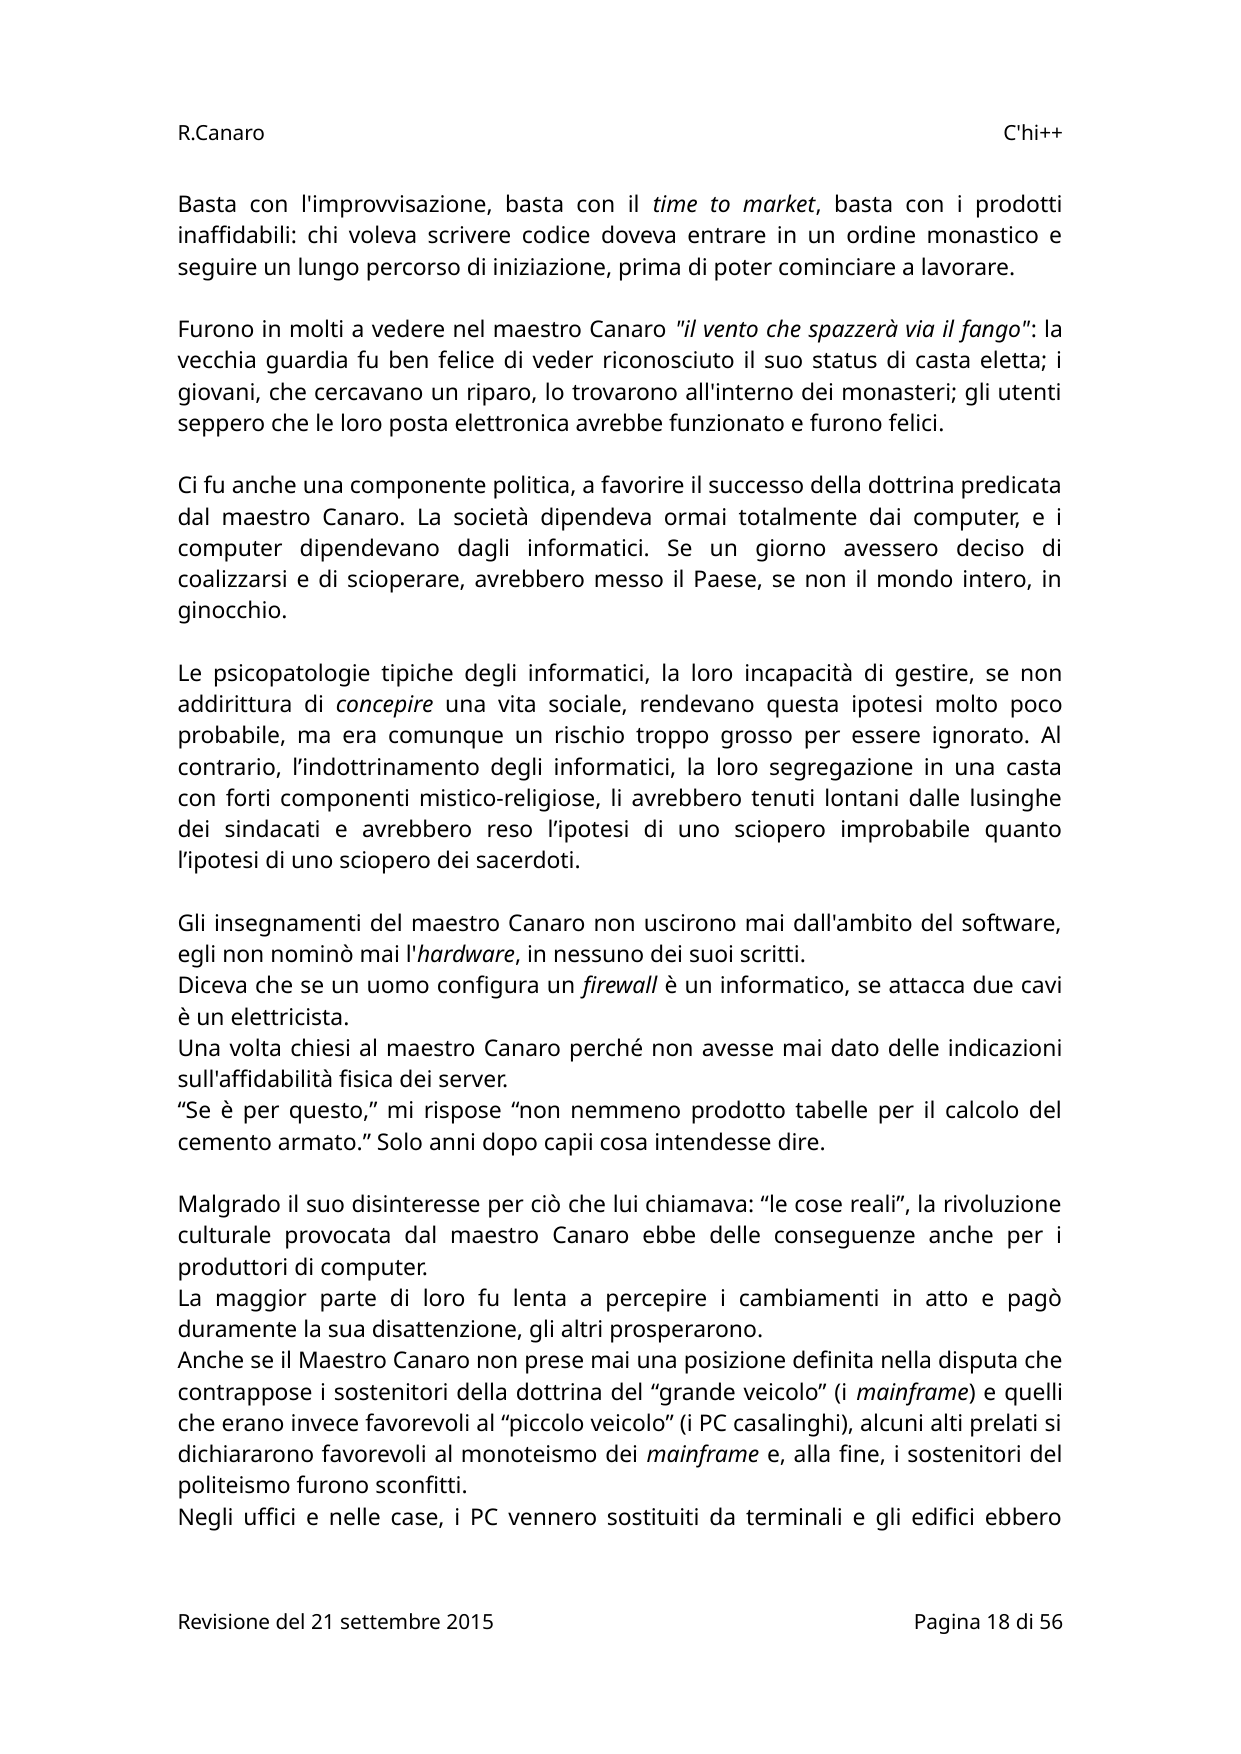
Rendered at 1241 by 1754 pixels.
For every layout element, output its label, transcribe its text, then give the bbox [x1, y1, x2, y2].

text Furono in molti a vedere nel maestro Canaro "il vento che spazzerà via il fango": la vecchia guardia fu ben felice di veder riconosciuto il suo status di casta eletta; i giovani, che cercavano un riparo, lo trovarono all'interno dei monasteri; gli utenti seppero che le loro posta elettronica avrebbe funzionato e furono felici. [177, 313, 1063, 438]
text “Se è per questo,” mi rispose “non nemmeno prodotto tabelle per il calcolo del cemento armato.” Solo anni dopo capii cosa intendesse dire. [177, 1094, 1063, 1157]
text Le psicopatologie tipiche degli informatici, la loro incapacità di gestire, se non addirittura di concepire una vita sociale, rendevano questa ipotesi molto poco probabile, ma era comunque un rischio troppo grosso per essere ignorato. Al contrario, l’indottrinamento degli informatici, la loro segregazione in una casta con forti componenti mistico-religiose, li avrebbero tenuti lontani dalle lusinghe dei sindacati e avrebbero reso l’ipotesi di uno sciopero improbabile quanto l’ipotesi di uno sciopero dei sacerdoti. [177, 657, 1063, 875]
text Negli uffici e nelle case, i PC vennero sostituiti da terminali e gli edifici ebbero [177, 1500, 1063, 1532]
text Gli insegnamenti del maestro Canaro non uscirono mai dall'ambito del software, egli non nominò mai l'hardware, in nessuno dei suoi scritti. [177, 907, 1063, 969]
text Ci fu anche una componente politica, a favorire il successo della dottrina predicata dal maestro Canaro. La società dipendeva ormai totalmente dai computer, e i computer dipendevano dagli informatici. Se un giorno avessero deciso di coalizzarsi e di scioperare, avrebbero messo il Paese, se non il mondo intero, in ginocchio. [177, 469, 1063, 625]
text Una volta chiesi al maestro Canaro perché non avesse mai dato delle indicazioni sull'affidabilità fisica dei server. [177, 1032, 1063, 1094]
text Diceva che se un uomo configura un firewall è un informatico, se attacca due cavi è un elettricista. [177, 969, 1063, 1032]
text La maggior parte di loro fu lenta a percepire i cambiamenti in atto e pagò duramente la sua disattenzione, gli altri prosperarono. [177, 1282, 1063, 1344]
text Anche se il Maestro Canaro non prese mai una posizione definita nella disputa che contrappose i sostenitori della dottrina del “grande veicolo” (i mainframe) e quelli che erano invece favorevoli al “piccolo veicolo” (i PC casalinghi), alcuni alti prelati si dichiararono favorevoli al monoteismo dei mainframe e, alla fine, i sostenitori del politeismo furono sconfitti. [177, 1344, 1063, 1500]
text Basta con l'improvvisazione, basta con il time to market, basta con i prodotti inaffidabili: chi voleva scrivere codice doveva entrare in un ordine monastico e seguire un lungo percorso di iniziazione, prima di poter cominciare a lavorare. [177, 188, 1063, 282]
text Malgrado il suo disinteresse per ciò che lui chiamava: “le cose reali”, la rivoluzione culturale provocata dal maestro Canaro ebbe delle conseguenze anche per i produttori di computer. [177, 1188, 1063, 1282]
